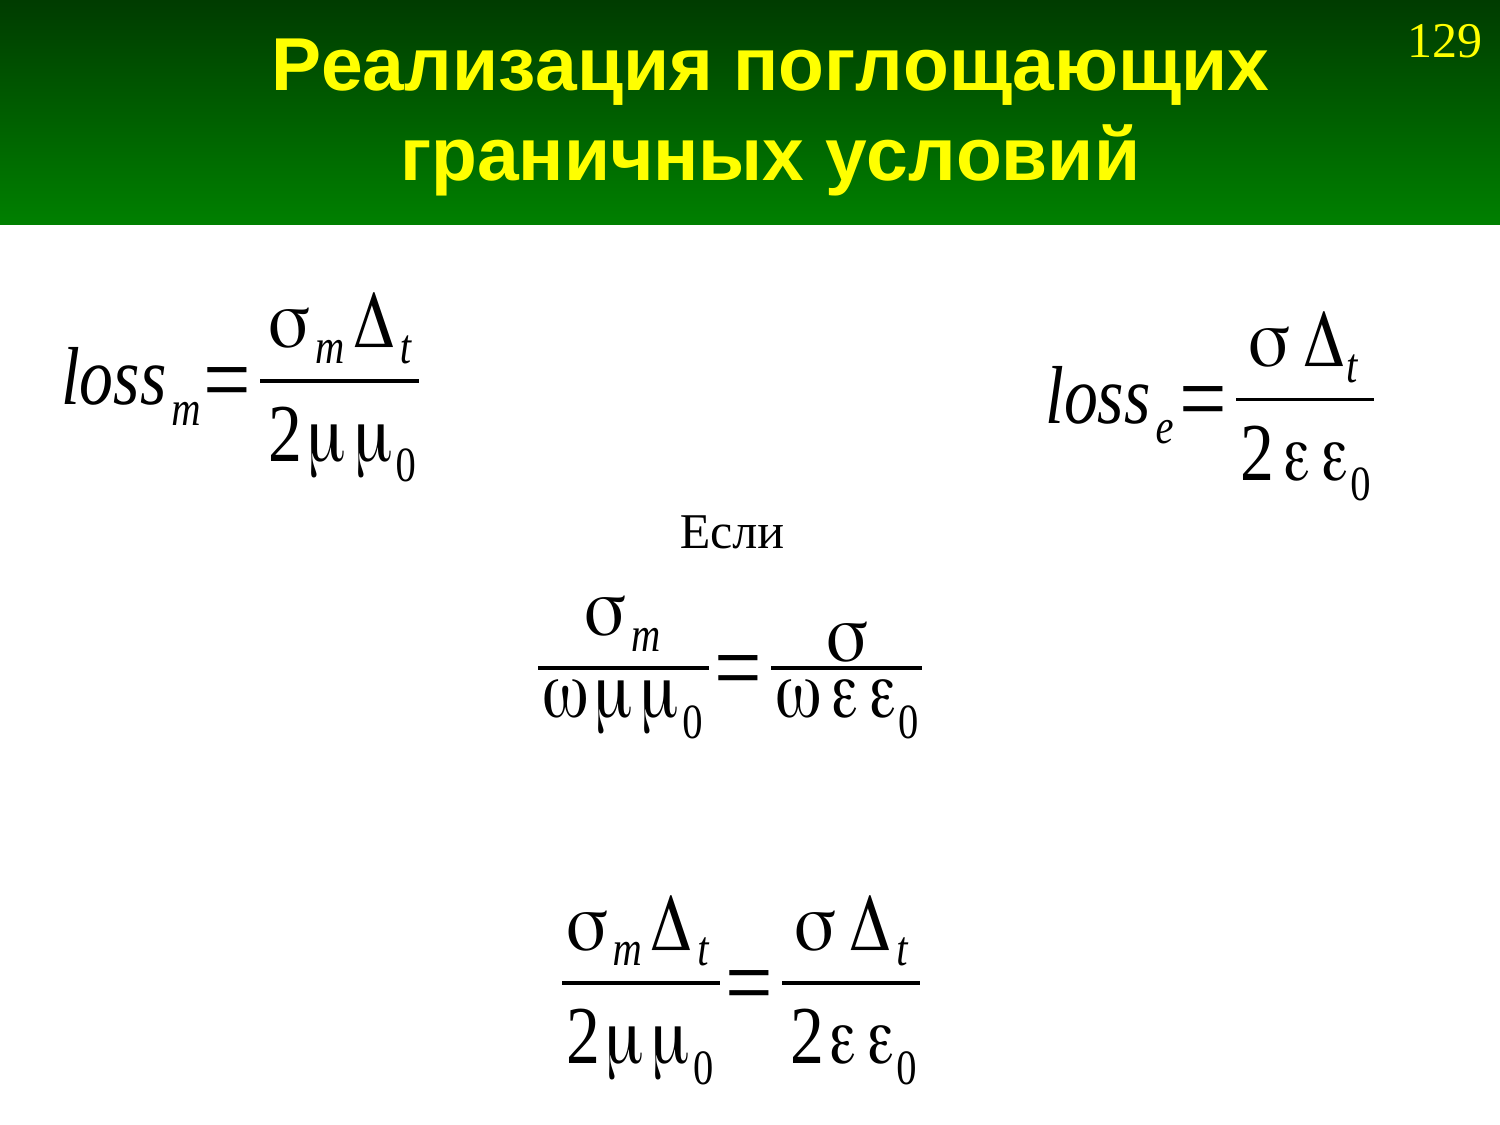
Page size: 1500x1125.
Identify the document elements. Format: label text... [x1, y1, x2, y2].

chart [44, 286, 440, 491]
title Реализация поглощающих граничных условий [100, 7, 1441, 204]
chart [517, 589, 942, 748]
text_box Если [664, 491, 800, 568]
chart [1028, 304, 1394, 510]
chart [540, 888, 941, 1093]
